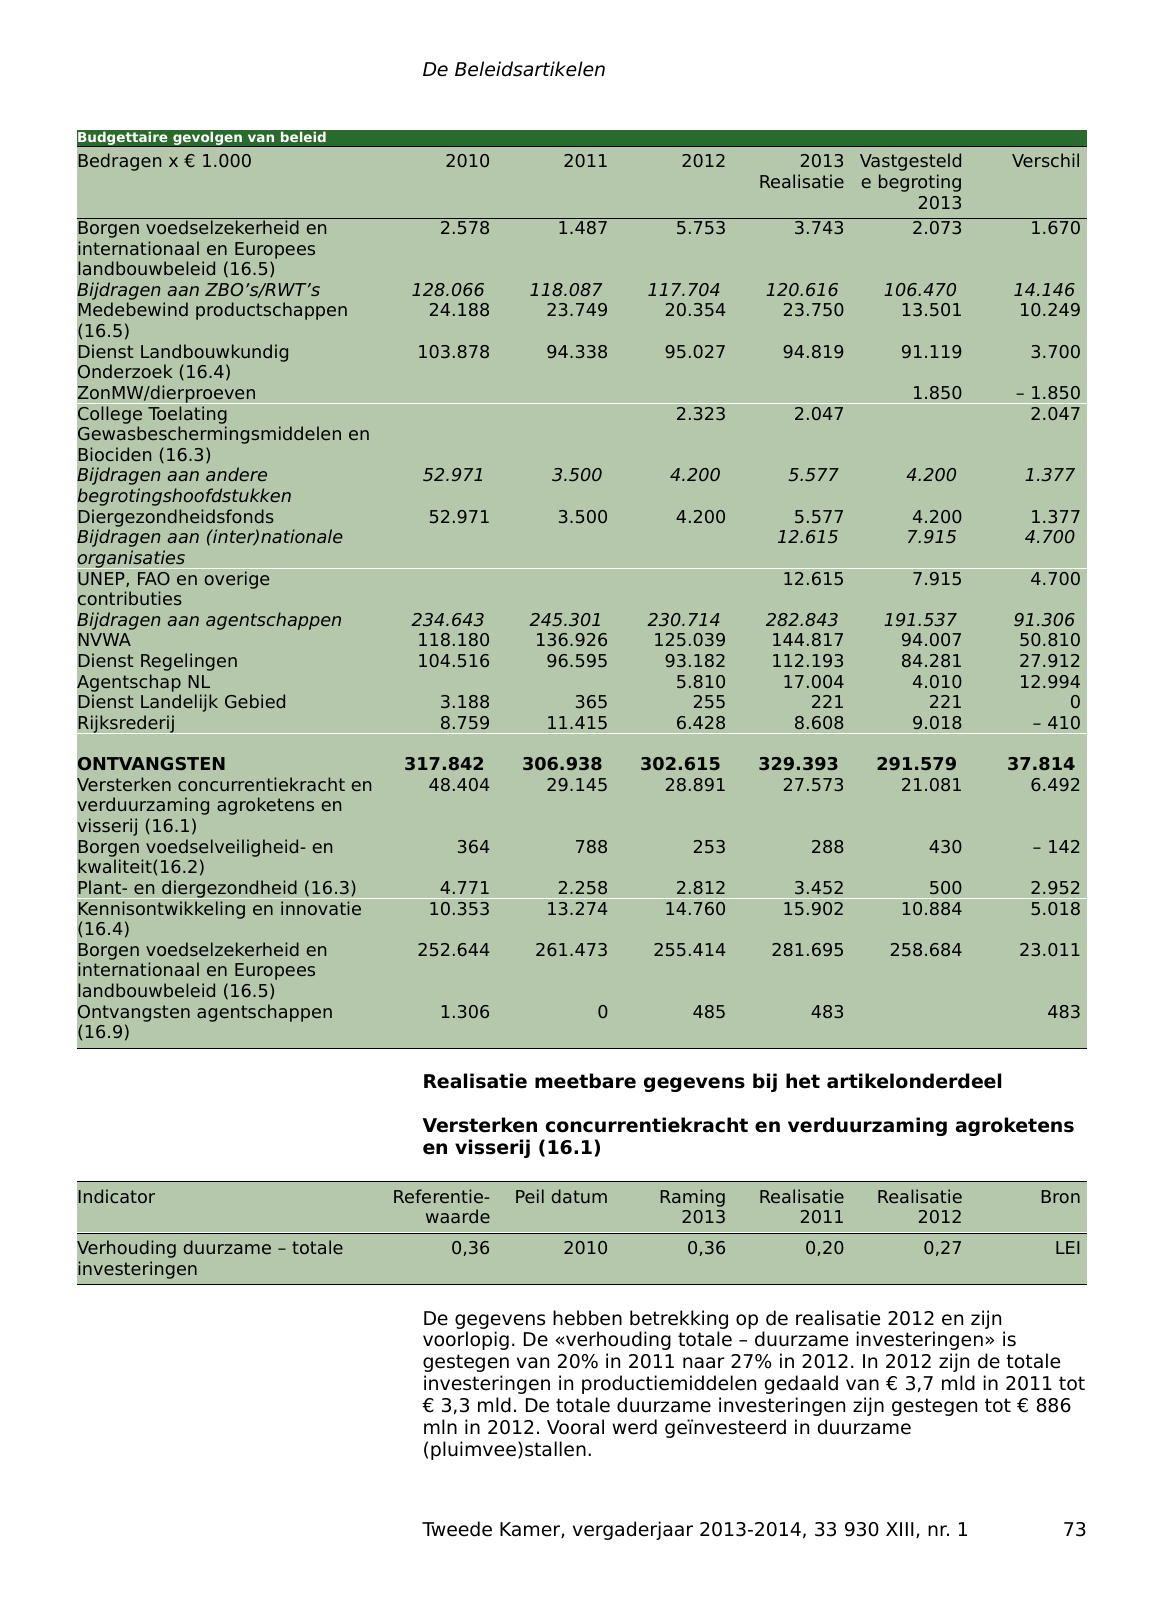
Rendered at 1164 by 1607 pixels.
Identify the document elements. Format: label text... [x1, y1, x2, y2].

table_cell 117.704 [614, 280, 732, 300]
table_cell 2012 [614, 147, 732, 218]
table_cell ONTVANGSTEN [77, 754, 378, 775]
table_cell 4.200 [614, 465, 732, 507]
table_cell 12.615 [732, 527, 850, 568]
table_cell 23.750 [732, 300, 850, 342]
table_cell 2.047 [969, 404, 1087, 465]
table_cell 27.573 [732, 775, 850, 837]
table_cell 104.516 [378, 651, 496, 672]
table_cell Bijdragen aan ZBO’s/RWT’s [77, 280, 378, 300]
table_cell 8.608 [732, 713, 850, 733]
table_cell 106.470 [850, 280, 968, 300]
table_cell Vastgestelde begroting 2013 [850, 147, 968, 218]
table_cell 4.200 [614, 507, 732, 527]
table_cell Borgen voedselzekerheid en internationaal en Europees landbouwbeleid (16.5) [77, 219, 378, 280]
table_cell 52.971 [378, 507, 496, 527]
table_cell 118.180 [378, 630, 496, 651]
table_cell 15.902 [732, 899, 850, 940]
table_cell 93.182 [614, 651, 732, 672]
table_cell [850, 1002, 968, 1048]
table_cell 28.891 [614, 775, 732, 837]
table_cell 20.354 [614, 300, 732, 342]
table_cell Borgen voedselzekerheid en internationaal en Europees landbouwbeleid (16.5) [77, 940, 378, 1002]
table_header Raming 2013 [614, 1182, 732, 1232]
table_cell 221 [850, 692, 968, 713]
table_cell 10.353 [378, 899, 496, 940]
table_cell 10.884 [850, 899, 968, 940]
table_cell 252.644 [378, 940, 496, 1002]
table_cell Dienst Regelingen [77, 651, 378, 672]
table_cell [496, 404, 614, 465]
table_cell 120.616 [732, 280, 850, 300]
table_cell 291.579 [850, 754, 968, 775]
table_header Peil datum [496, 1182, 614, 1232]
table_cell 234.643 [378, 610, 496, 630]
table_cell Plant- en diergezondheid (16.3) [77, 878, 378, 898]
table_cell Diergezondheidsfonds [77, 507, 378, 527]
table_header Indicator [77, 1182, 378, 1232]
table_cell 788 [496, 837, 614, 878]
table_cell [77, 734, 378, 754]
table_cell Verschil [969, 147, 1087, 218]
table_cell College Toelating Gewasbeschermingsmiddelen en Biociden (16.3) [77, 404, 378, 465]
table_cell [614, 383, 732, 403]
table_cell 13.274 [496, 899, 614, 940]
table_cell 37.814 [969, 754, 1087, 775]
table_cell 3.500 [496, 465, 614, 507]
table_cell 2.578 [378, 219, 496, 280]
table_cell 230.714 [614, 610, 732, 630]
table_cell 12.615 [732, 569, 850, 610]
table_cell [850, 734, 968, 754]
table_cell 306.938 [496, 754, 614, 775]
table_cell 12.994 [969, 672, 1087, 692]
table_cell 125.039 [614, 630, 732, 651]
table_cell 5.753 [614, 219, 732, 280]
table_cell 3.743 [732, 219, 850, 280]
table_cell 9.018 [850, 713, 968, 733]
table_cell 23.749 [496, 300, 614, 342]
table_cell [378, 569, 496, 610]
table_cell 2010 [378, 147, 496, 218]
table_cell [496, 569, 614, 610]
table_cell 430 [850, 837, 968, 878]
table_cell 364 [378, 837, 496, 878]
table_cell Bijdragen aan (inter)nationale organisaties [77, 527, 378, 568]
table_cell – 142 [969, 837, 1087, 878]
table_cell 1.377 [969, 507, 1087, 527]
table_cell 21.081 [850, 775, 968, 837]
table_cell 302.615 [614, 754, 732, 775]
table_cell 282.843 [732, 610, 850, 630]
table_cell 365 [496, 692, 614, 713]
table_cell 6.428 [614, 713, 732, 733]
table_cell 0,20 [732, 1234, 850, 1284]
table_cell 4.200 [850, 507, 968, 527]
table_header Bron [969, 1182, 1087, 1232]
table_cell 1.306 [378, 1002, 496, 1048]
table_cell 103.878 [378, 342, 496, 383]
table_cell 2010 [496, 1234, 614, 1284]
table_cell 3.500 [496, 507, 614, 527]
table_cell Dienst Landelijk Gebied [77, 692, 378, 713]
table_cell 0 [969, 692, 1087, 713]
table_cell 91.119 [850, 342, 968, 383]
table_cell 317.842 [378, 754, 496, 775]
table_cell Agentschap NL [77, 672, 378, 692]
table_cell [378, 404, 496, 465]
table_cell 14.146 [969, 280, 1087, 300]
table_header Realisatie 2012 [850, 1182, 968, 1232]
table_cell Bedragen x € 1.000 [77, 147, 378, 218]
table_cell Rijksrederij [77, 713, 378, 733]
table_cell Kennisontwikkeling en innovatie (16.4) [77, 899, 378, 940]
table_cell 261.473 [496, 940, 614, 1002]
table_cell 5.577 [732, 507, 850, 527]
table_cell [378, 734, 496, 754]
table_cell 94.007 [850, 630, 968, 651]
table_cell 48.404 [378, 775, 496, 837]
subtitle Realisatie meetbare gegevens bij het artikelonderdeel [422, 1071, 1087, 1093]
table_cell 136.926 [496, 630, 614, 651]
table_cell 91.306 [969, 610, 1087, 630]
table_cell 191.537 [850, 610, 968, 630]
table_cell ZonMW/dierproeven [77, 383, 378, 403]
table_cell UNEP, FAO en overige contributies [77, 569, 378, 610]
table_cell [732, 734, 850, 754]
table_cell 500 [850, 878, 968, 898]
table_cell Versterken concurrentiekracht en verduurzaming agroketens en visserij (16.1) [77, 775, 378, 837]
table_cell 14.760 [614, 899, 732, 940]
table_cell 485 [614, 1002, 732, 1048]
table_header Realisatie 2011 [732, 1182, 850, 1232]
table_cell 2.073 [850, 219, 968, 280]
table_cell Verhouding duurzame – totale investeringen [77, 1234, 378, 1284]
table_cell 50.810 [969, 630, 1087, 651]
table_cell 0,27 [850, 1234, 968, 1284]
table_header Referentie-waarde [378, 1182, 496, 1232]
table_cell 17.004 [732, 672, 850, 692]
table_cell 29.145 [496, 775, 614, 837]
table_cell 13.501 [850, 300, 968, 342]
table_cell 253 [614, 837, 732, 878]
table_cell 3.700 [969, 342, 1087, 383]
table_cell 1.670 [969, 219, 1087, 280]
table_cell 10.249 [969, 300, 1087, 342]
table_cell [496, 527, 614, 568]
table_cell [378, 383, 496, 403]
table_cell 2.258 [496, 878, 614, 898]
table_cell 258.684 [850, 940, 968, 1002]
table_cell 329.393 [732, 754, 850, 775]
table_header Budgettaire gevolgen van beleid [77, 130, 1087, 146]
table_cell 2.323 [614, 404, 732, 465]
subtitle Versterken concurrentiekracht en verduurzaming agroketens en visserij (16.1) [422, 1115, 1087, 1159]
table_cell 11.415 [496, 713, 614, 733]
table_cell 144.817 [732, 630, 850, 651]
table_cell 23.011 [969, 940, 1087, 1002]
table_cell [732, 383, 850, 403]
table_cell 4.700 [969, 569, 1087, 610]
table_cell Ontvangsten agentschappen (16.9) [77, 1002, 378, 1048]
table_cell 118.087 [496, 280, 614, 300]
table_cell 3.188 [378, 692, 496, 713]
table_cell 96.595 [496, 651, 614, 672]
table_cell 27.912 [969, 651, 1087, 672]
table_cell [378, 672, 496, 692]
table_cell 5.577 [732, 465, 850, 507]
table_cell 4.200 [850, 465, 968, 507]
table_cell 2011 [496, 147, 614, 218]
table_cell – 1.850 [969, 383, 1087, 403]
table_cell [496, 734, 614, 754]
table_cell – 410 [969, 713, 1087, 733]
table_cell [850, 404, 968, 465]
table_cell Dienst Landbouwkundig Onderzoek (16.4) [77, 342, 378, 383]
table_cell 2013 Realisatie [732, 147, 850, 218]
table_cell 255.414 [614, 940, 732, 1002]
table_cell 112.193 [732, 651, 850, 672]
table_cell NVWA [77, 630, 378, 651]
table_cell 2.047 [732, 404, 850, 465]
table_cell 288 [732, 837, 850, 878]
table_cell 3.452 [732, 878, 850, 898]
table_cell 1.850 [850, 383, 968, 403]
table_cell 6.492 [969, 775, 1087, 837]
table_cell 94.338 [496, 342, 614, 383]
table_cell [614, 734, 732, 754]
table_cell [614, 527, 732, 568]
table_cell 4.700 [969, 527, 1087, 568]
table_cell Bijdragen aan agentschappen [77, 610, 378, 630]
table_cell 483 [732, 1002, 850, 1048]
table_cell LEI [969, 1234, 1087, 1284]
table_cell 2.812 [614, 878, 732, 898]
text De gegevens hebben betrekking op de realisatie 2012 en zijn voorlopig. De «verhouding totale – duurzame investeringen» is gestegen van 20% in 2011 naar 27% in 2012. In 2012 zijn de totale investeringen in productiemiddelen gedaald van € 3,7 mld in 2011 tot € 3,3 mld. De totale duurzame investeringen zijn gestegen tot € 886 mln in 2012. Vooral werd geïnvesteerd in duurzame (pluimvee)stallen. [422, 1307, 1087, 1461]
table_cell Bijdragen aan andere begrotingshoofdstukken [77, 465, 378, 507]
table_cell 95.027 [614, 342, 732, 383]
table_cell 128.066 [378, 280, 496, 300]
table_cell 8.759 [378, 713, 496, 733]
table_cell 5.810 [614, 672, 732, 692]
table_cell 24.188 [378, 300, 496, 342]
table_cell 7.915 [850, 527, 968, 568]
table_cell 483 [969, 1002, 1087, 1048]
table_cell 1.377 [969, 465, 1087, 507]
table_cell 94.819 [732, 342, 850, 383]
table_cell 5.018 [969, 899, 1087, 940]
table_cell 0,36 [378, 1234, 496, 1284]
table_cell 4.010 [850, 672, 968, 692]
table_cell 1.487 [496, 219, 614, 280]
table_cell 0,36 [614, 1234, 732, 1284]
table_cell Medebewind productschappen (16.5) [77, 300, 378, 342]
table_cell 4.771 [378, 878, 496, 898]
table_cell 255 [614, 692, 732, 713]
table_cell [378, 527, 496, 568]
table_cell [496, 672, 614, 692]
table_cell 0 [496, 1002, 614, 1048]
table_cell [969, 734, 1087, 754]
table_cell 7.915 [850, 569, 968, 610]
table_cell [614, 569, 732, 610]
table_cell 84.281 [850, 651, 968, 672]
table_cell 52.971 [378, 465, 496, 507]
table_cell 221 [732, 692, 850, 713]
table_cell Borgen voedselveiligheid- en kwaliteit(16.2) [77, 837, 378, 878]
table_cell 2.952 [969, 878, 1087, 898]
table_cell 245.301 [496, 610, 614, 630]
table_cell 281.695 [732, 940, 850, 1002]
table_cell [496, 383, 614, 403]
